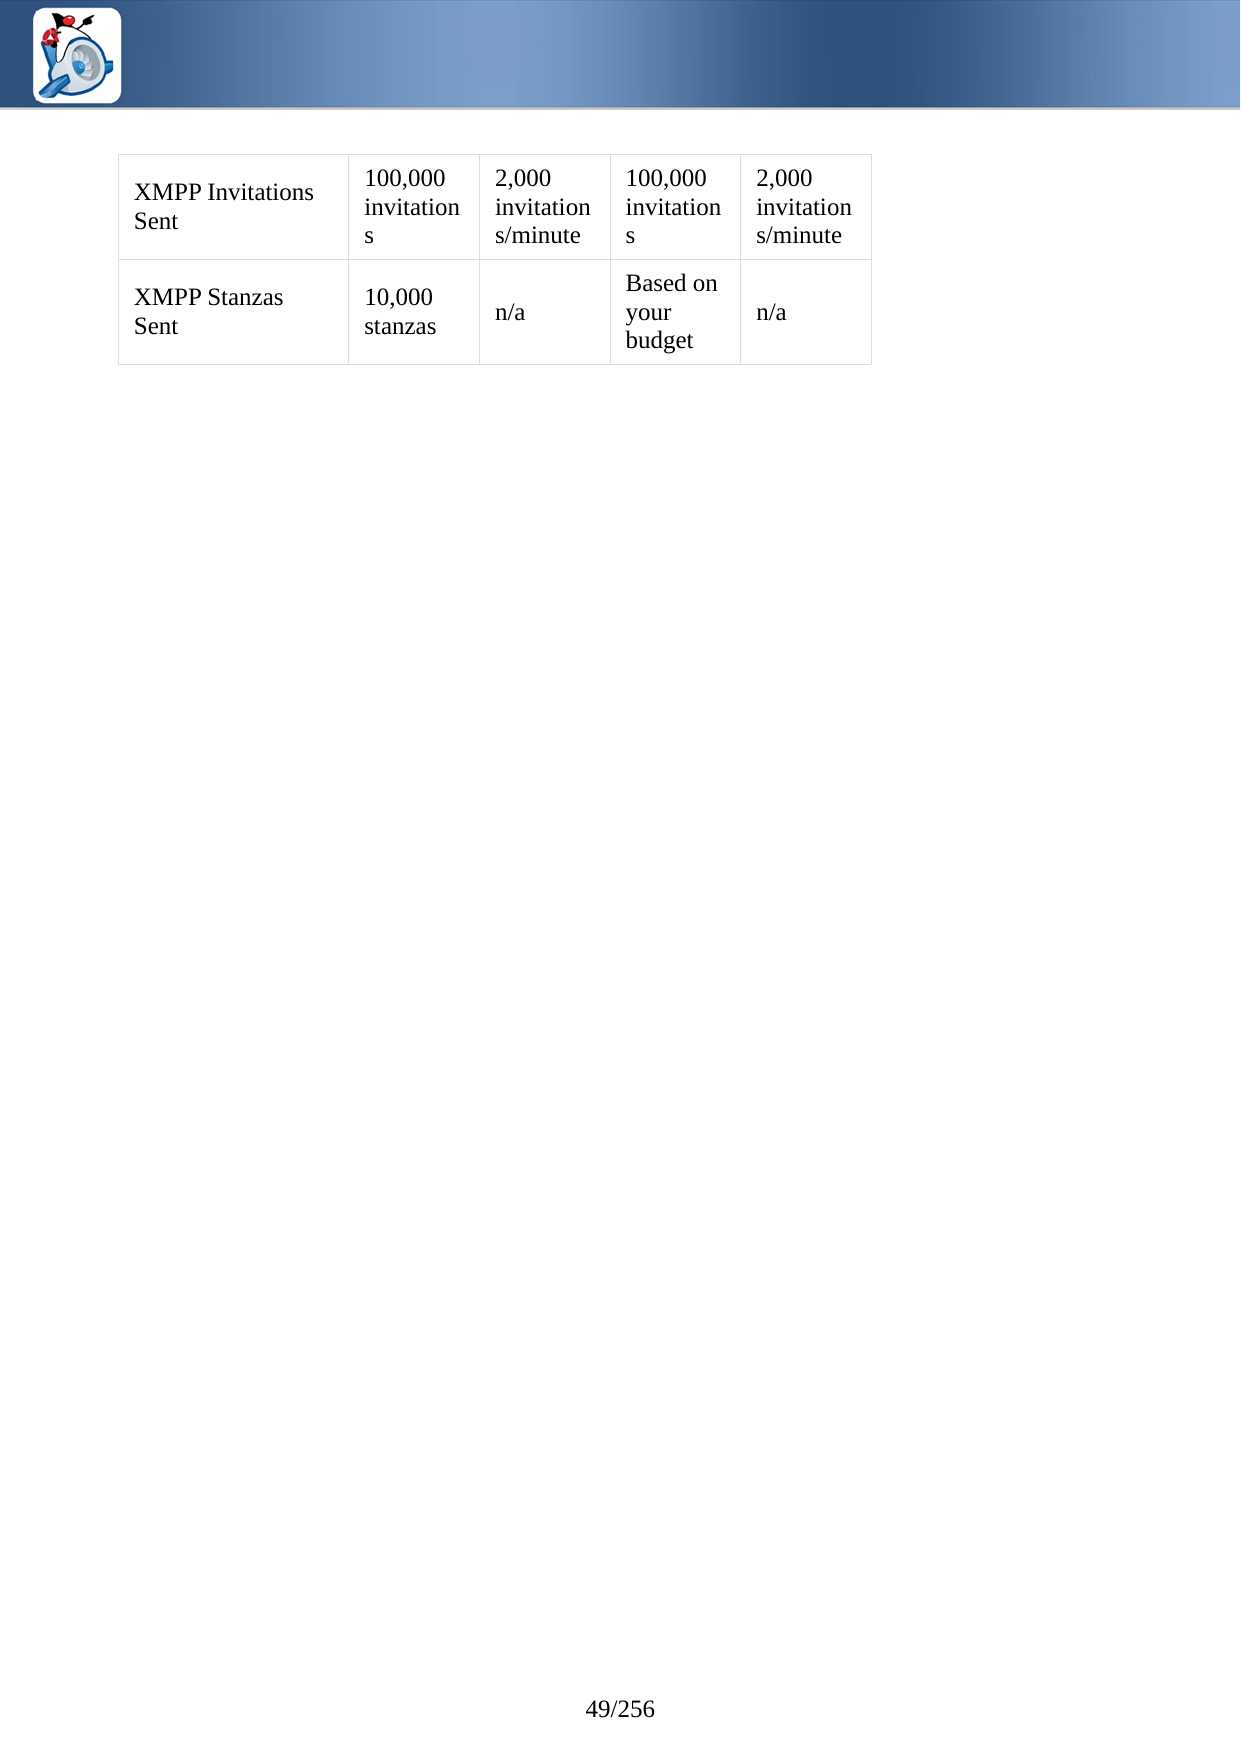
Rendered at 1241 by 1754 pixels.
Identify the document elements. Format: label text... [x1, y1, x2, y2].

table_cell 10,000 stanzas [349, 260, 479, 364]
table_cell XMPP Invitations Sent [119, 155, 348, 259]
table_cell n/a [741, 260, 871, 364]
table_cell n/a [480, 260, 610, 364]
table_cell 2,000 invitations/minute [741, 155, 871, 259]
table_cell Based on your budget [611, 260, 740, 364]
table_cell XMPP Stanzas Sent [119, 260, 348, 364]
table_cell 100,000 invitations [611, 155, 740, 259]
table_cell 2,000 invitations/minute [480, 155, 610, 259]
table_cell 100,000 invitations [349, 155, 479, 259]
picture [0, 0, 1241, 110]
